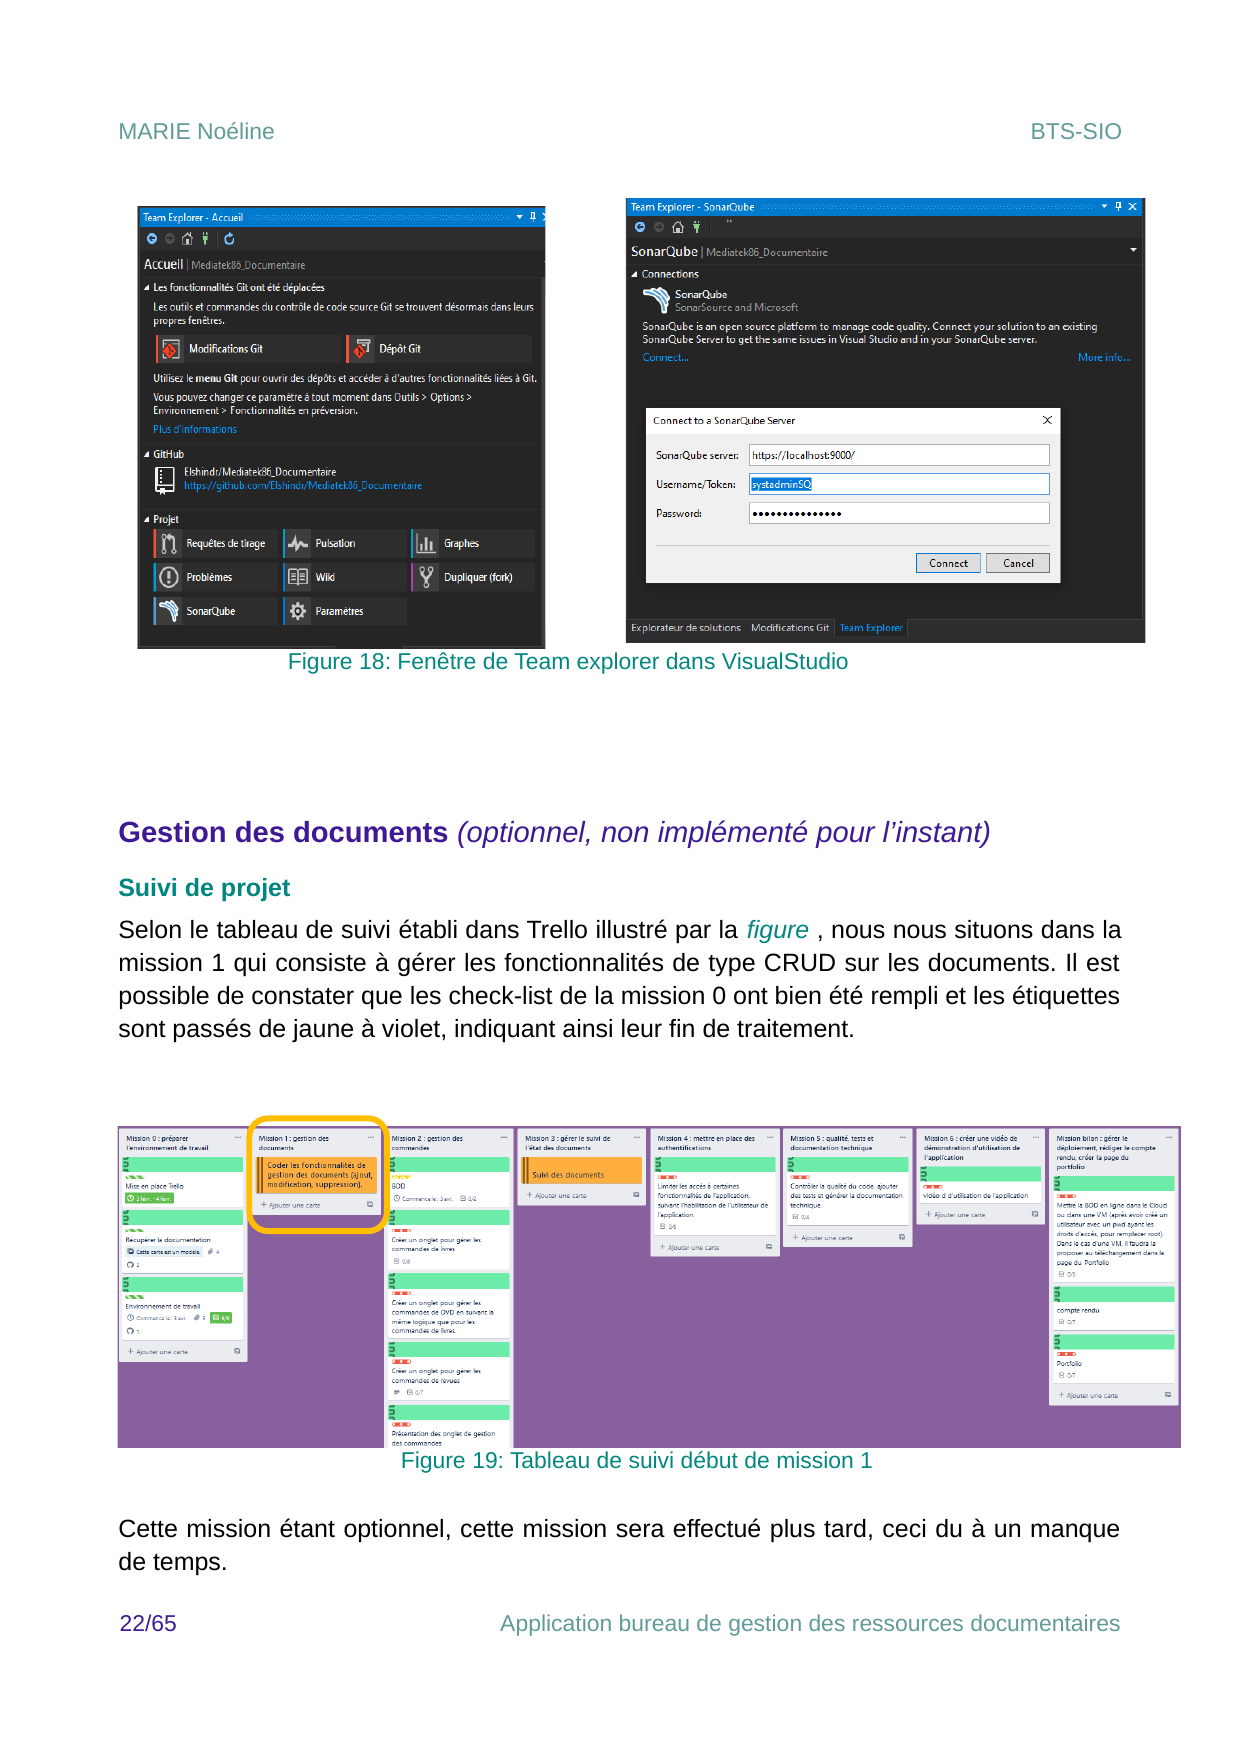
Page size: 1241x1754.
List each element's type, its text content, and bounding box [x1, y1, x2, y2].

text Selon le tableau de suivi établi dans Trello illustré par la figure , nous nous situons dans la mission 1 qui consiste à gérer les fonctionnalités de type CRUD sur les documents. Il est possible de constater que les check-list de la mission 0 ont bien été rempli et les étiquettes sont passés de jaune à violet, indiquant ainsi leur fin de traitement. [118, 914, 1122, 1042]
picture [625, 198, 1146, 643]
text Figure 19: Tableau de suivi début de mission 1 [105, 1448, 1168, 1474]
picture [129, 189, 546, 649]
subtitle Gestion des documents (optionnel, non implémenté pour l’instant) [118, 815, 1122, 848]
picture [117, 1126, 1181, 1448]
subtitle Suivi de projet [118, 873, 1122, 902]
text Figure 18: Fenêtre de Team explorer dans VisualStudio [116, 649, 1021, 675]
text Cette mission étant optionnel, cette mission sera effectué plus tard, ceci du à un manque de temps. [118, 1514, 1122, 1576]
picture [253, 1126, 383, 1228]
